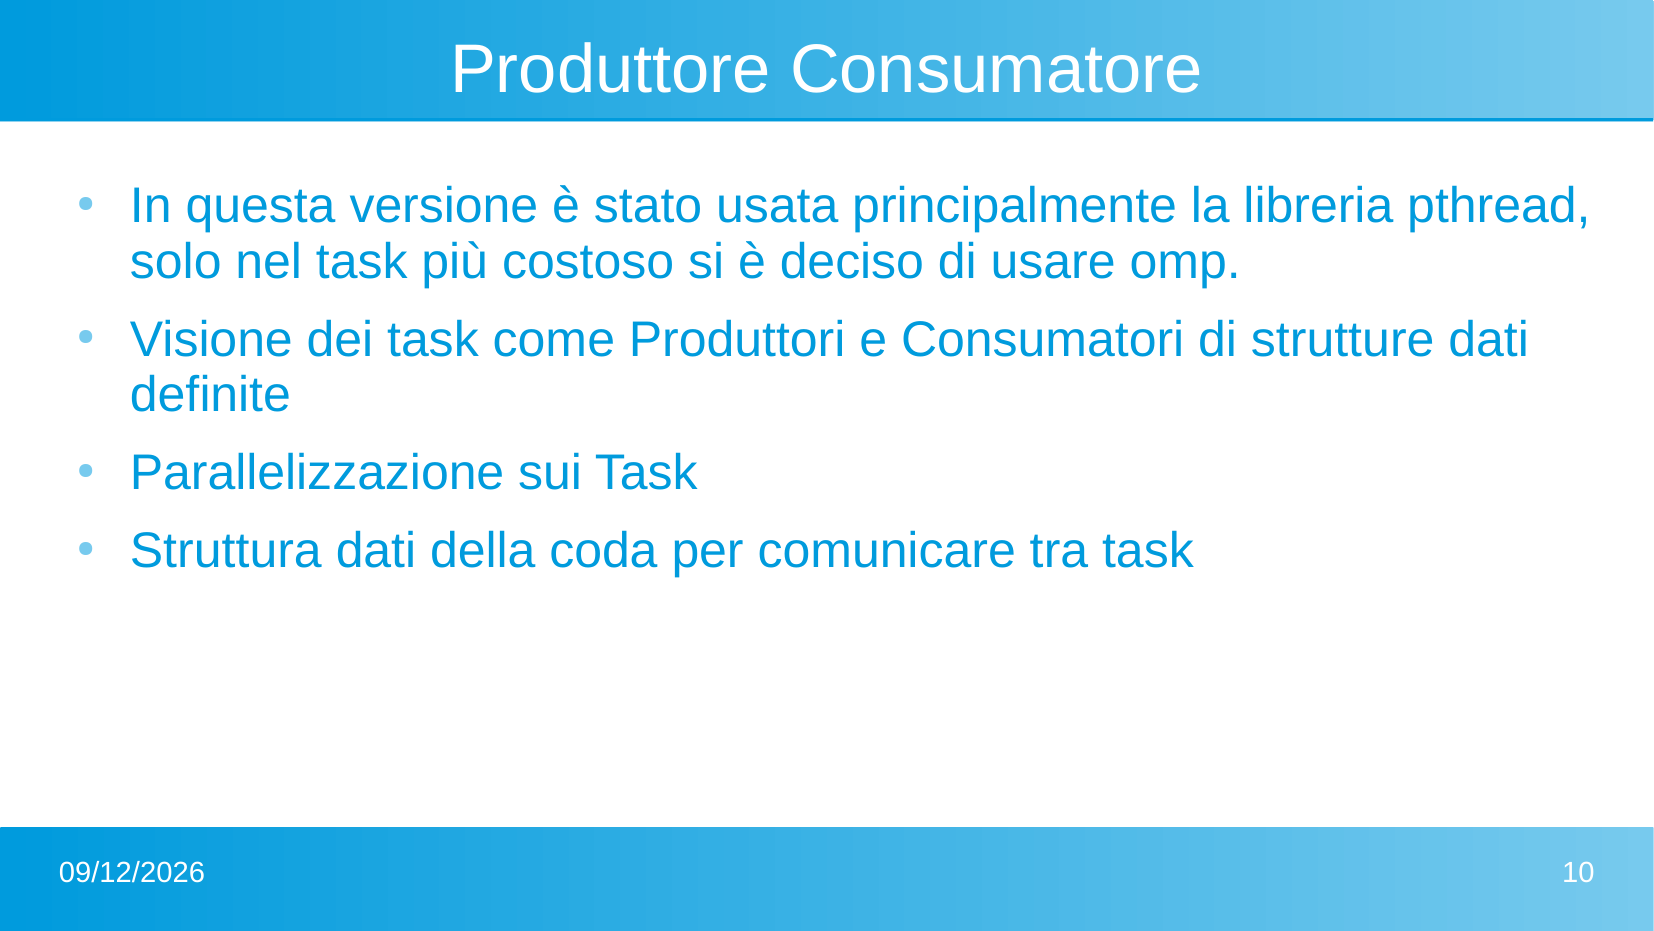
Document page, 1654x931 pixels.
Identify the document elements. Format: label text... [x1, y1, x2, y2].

list In questa versione è stato usata principalmente la libreria pthread, solo nel task più costoso si è deciso di usare omp. Visione dei task come Produttori e Consumatori di strutture dati definite Parallelizzazione sui Task Struttura dati della coda per comunicare tra task [59, 177, 1595, 768]
title Produttore Consumatore [59, 29, 1595, 108]
